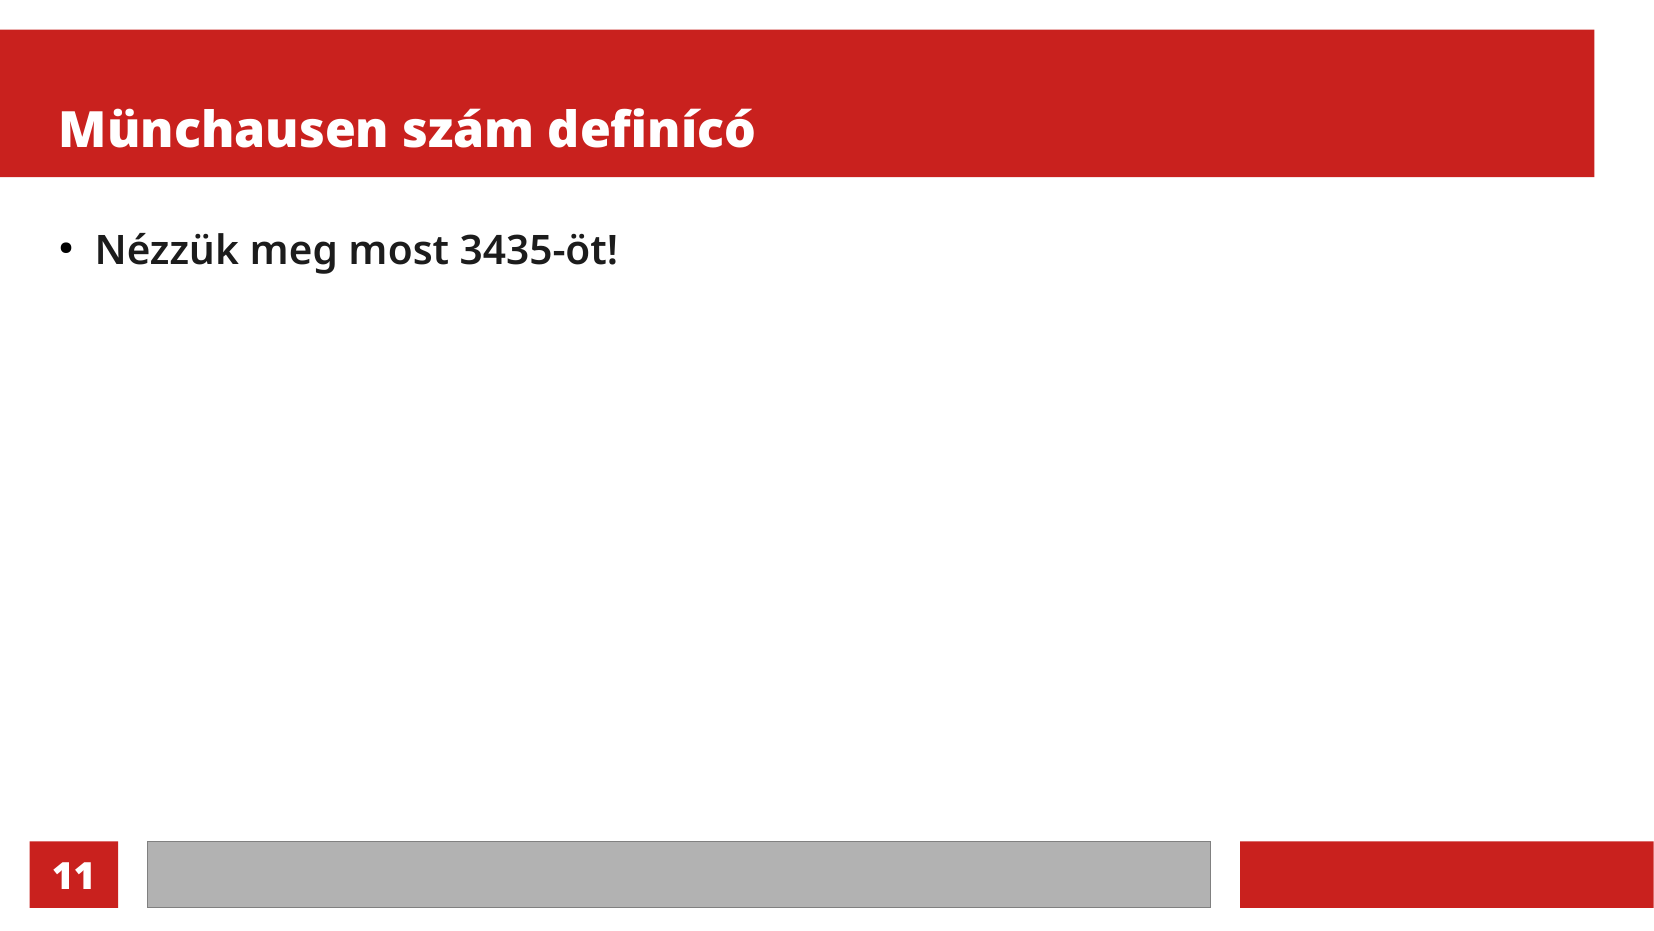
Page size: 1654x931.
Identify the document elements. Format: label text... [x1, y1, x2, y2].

title Münchausen szám definícó [59, 44, 1595, 163]
list Nézzük meg most 3435-öt! [59, 221, 1565, 532]
